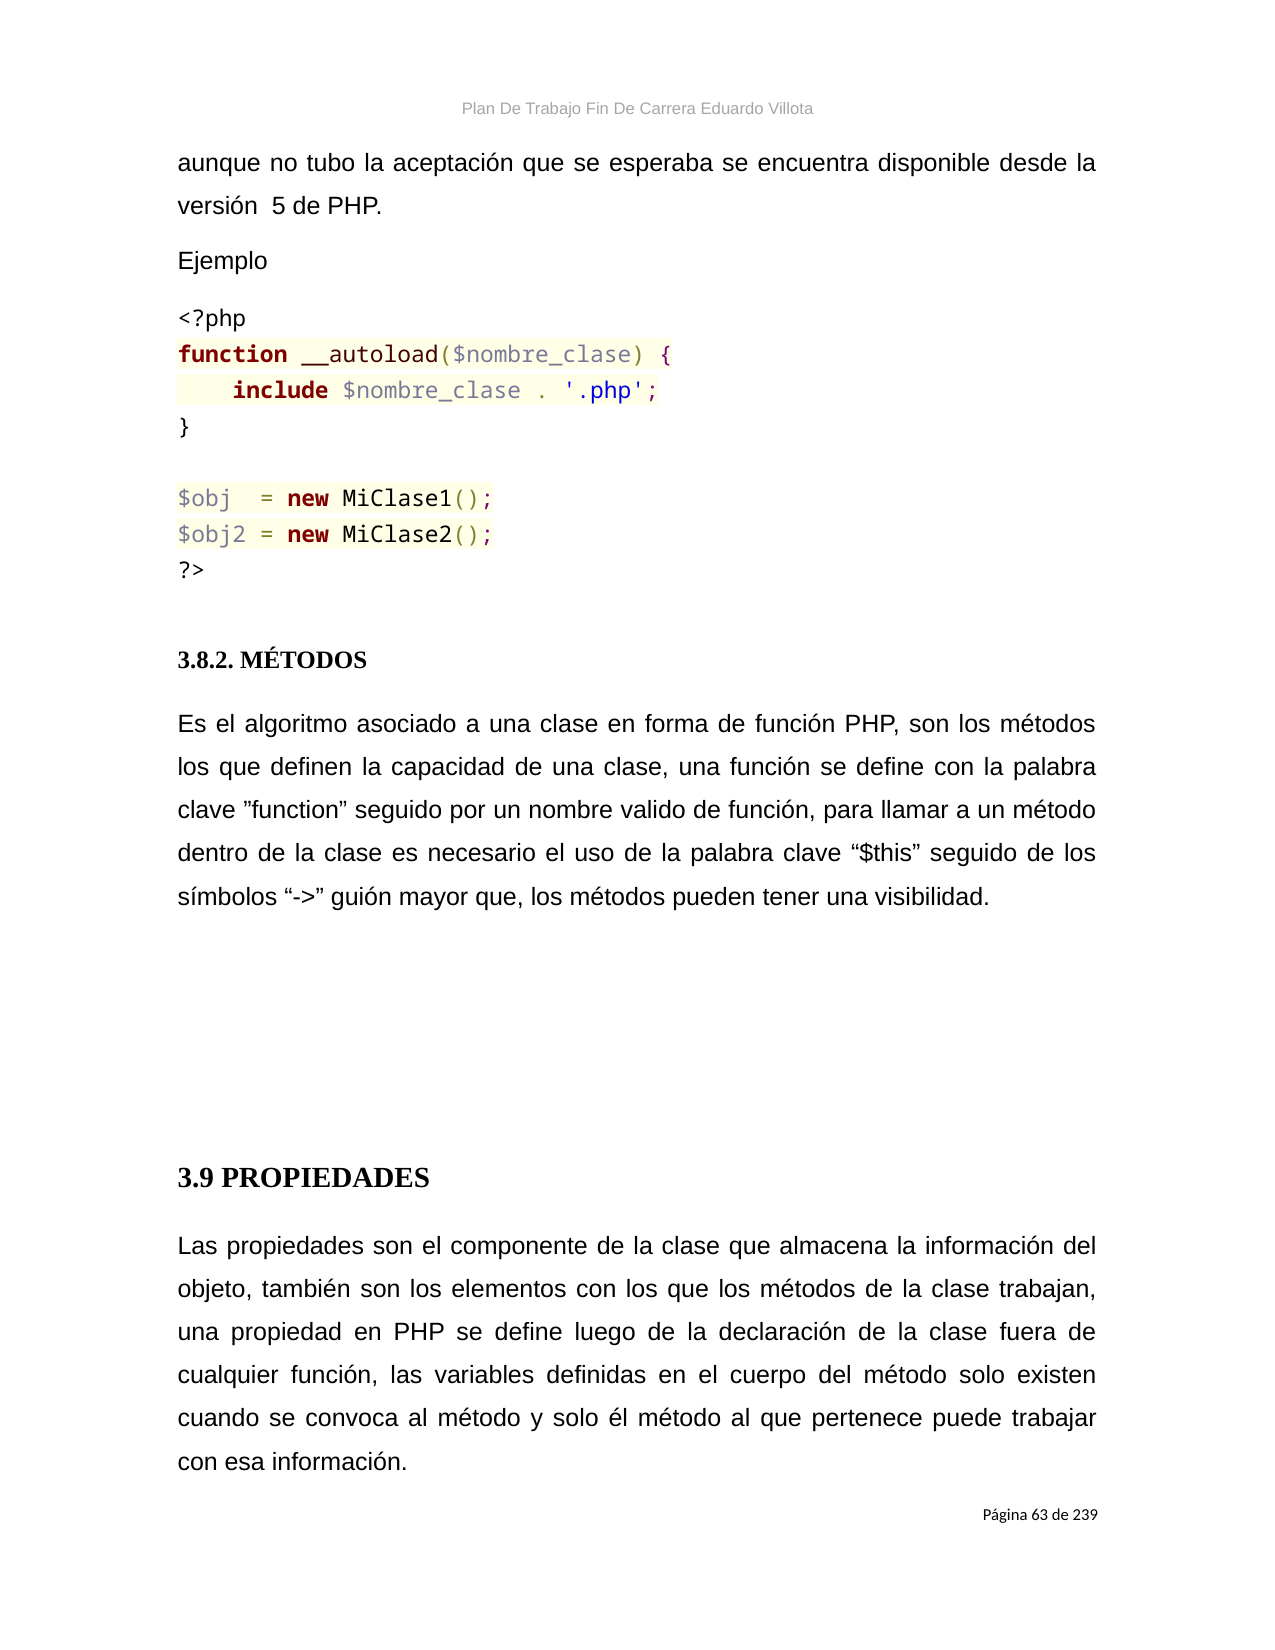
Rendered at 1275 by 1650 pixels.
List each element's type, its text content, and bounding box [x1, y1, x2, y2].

text } [177, 410, 1098, 441]
text $obj2 = new MiClase2(); [177, 518, 1098, 549]
text Las propiedades son el componente de la clase que almacena la información del objeto, también son los elementos con los que los métodos de la clase trabajan, una propiedad en PHP se define luego de la declaración de la clase fuera de cualquier función, las variables definidas en el cuerpo del método solo existen cuando se convoca al método y solo él método al que pertenece puede trabajar con esa información. [177, 1231, 1098, 1475]
text <?php [177, 302, 1098, 333]
text Ejemplo [177, 246, 1098, 275]
text include $nombre_clase . '.php'; [177, 374, 1098, 405]
text Es el algoritmo asociado a una clase en forma de función PHP, son los métodos los que definen la capacidad de una clase, una función se define con la palabra clave ”function” seguido por un nombre valido de función, para llamar a un método dentro de la clase es necesario el uso de la palabra clave “$this” seguido de los símbolos “->” guión mayor que, los métodos pueden tener una visibilidad. [177, 709, 1098, 910]
text $obj = new MiClase1(); [177, 482, 1098, 513]
text function __autoload($nombre_clase) { [177, 338, 1098, 369]
text ?> [177, 553, 1098, 585]
text aunque no tubo la aceptación que se esperaba se encuentra disponible desde la versión 5 de PHP. [177, 148, 1098, 219]
text 3.8.2. MÉTODOS [177, 645, 1098, 674]
text 3.9 PROPIEDADES [177, 1160, 1098, 1193]
